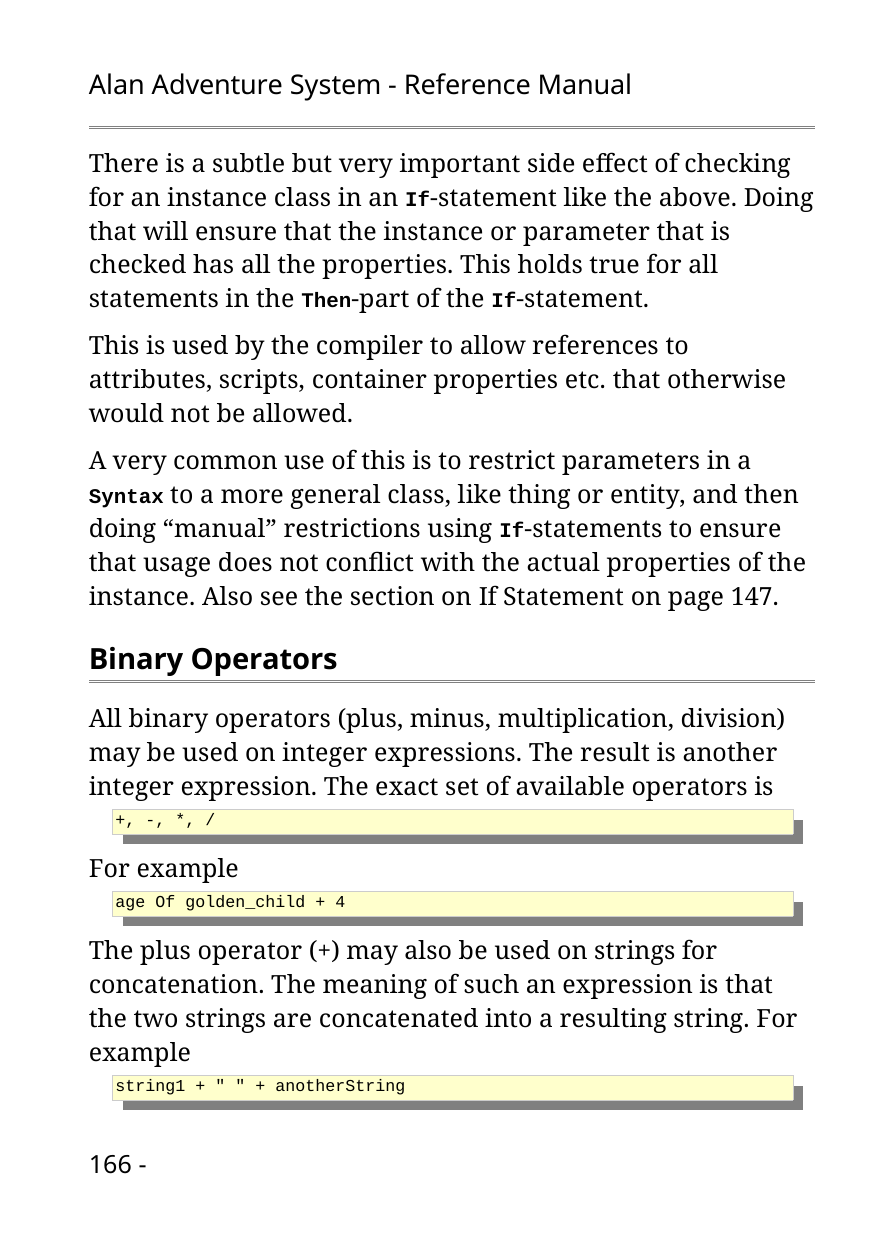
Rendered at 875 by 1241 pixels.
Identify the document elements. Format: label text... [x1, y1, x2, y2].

text All binary operators (plus, minus, multiplication, division) may be used on in­teger expressions. The result is another integer expression. The exact set of available operators is [88, 701, 815, 803]
text For example [88, 851, 815, 885]
text age Of golden_child + 4 [113, 892, 793, 916]
text This is used by the compiler to allow references to attributes, scripts, container properties etc. that otherwise would not be allowed. [88, 328, 815, 430]
text There is a subtle but very important side effect of checking for an instance class in an If-statement like the above. Doing that will ensure that the instance or parameter that is checked has all the properties. This holds true for all statements in the Then-part of the If-statement. [88, 146, 815, 315]
text A very common use of this is to restrict parameters in a Syntax to a more general class, like thing or entity, and then doing “manual” restrictions using If-statements to ensure that usage does not conflict with the actual properties of the instance. Also see the section on If Statement on page 116. [88, 443, 815, 613]
text string1 + " " + anotherString [113, 1076, 793, 1100]
text +, -, *, / [113, 810, 793, 834]
text The plus operator (+) may also be used on strings for concatenation. The meaning of such an expression is that the two strings are concatenated into a resulting string. For example [88, 933, 815, 1069]
subtitle Binary Operators [88, 638, 815, 682]
